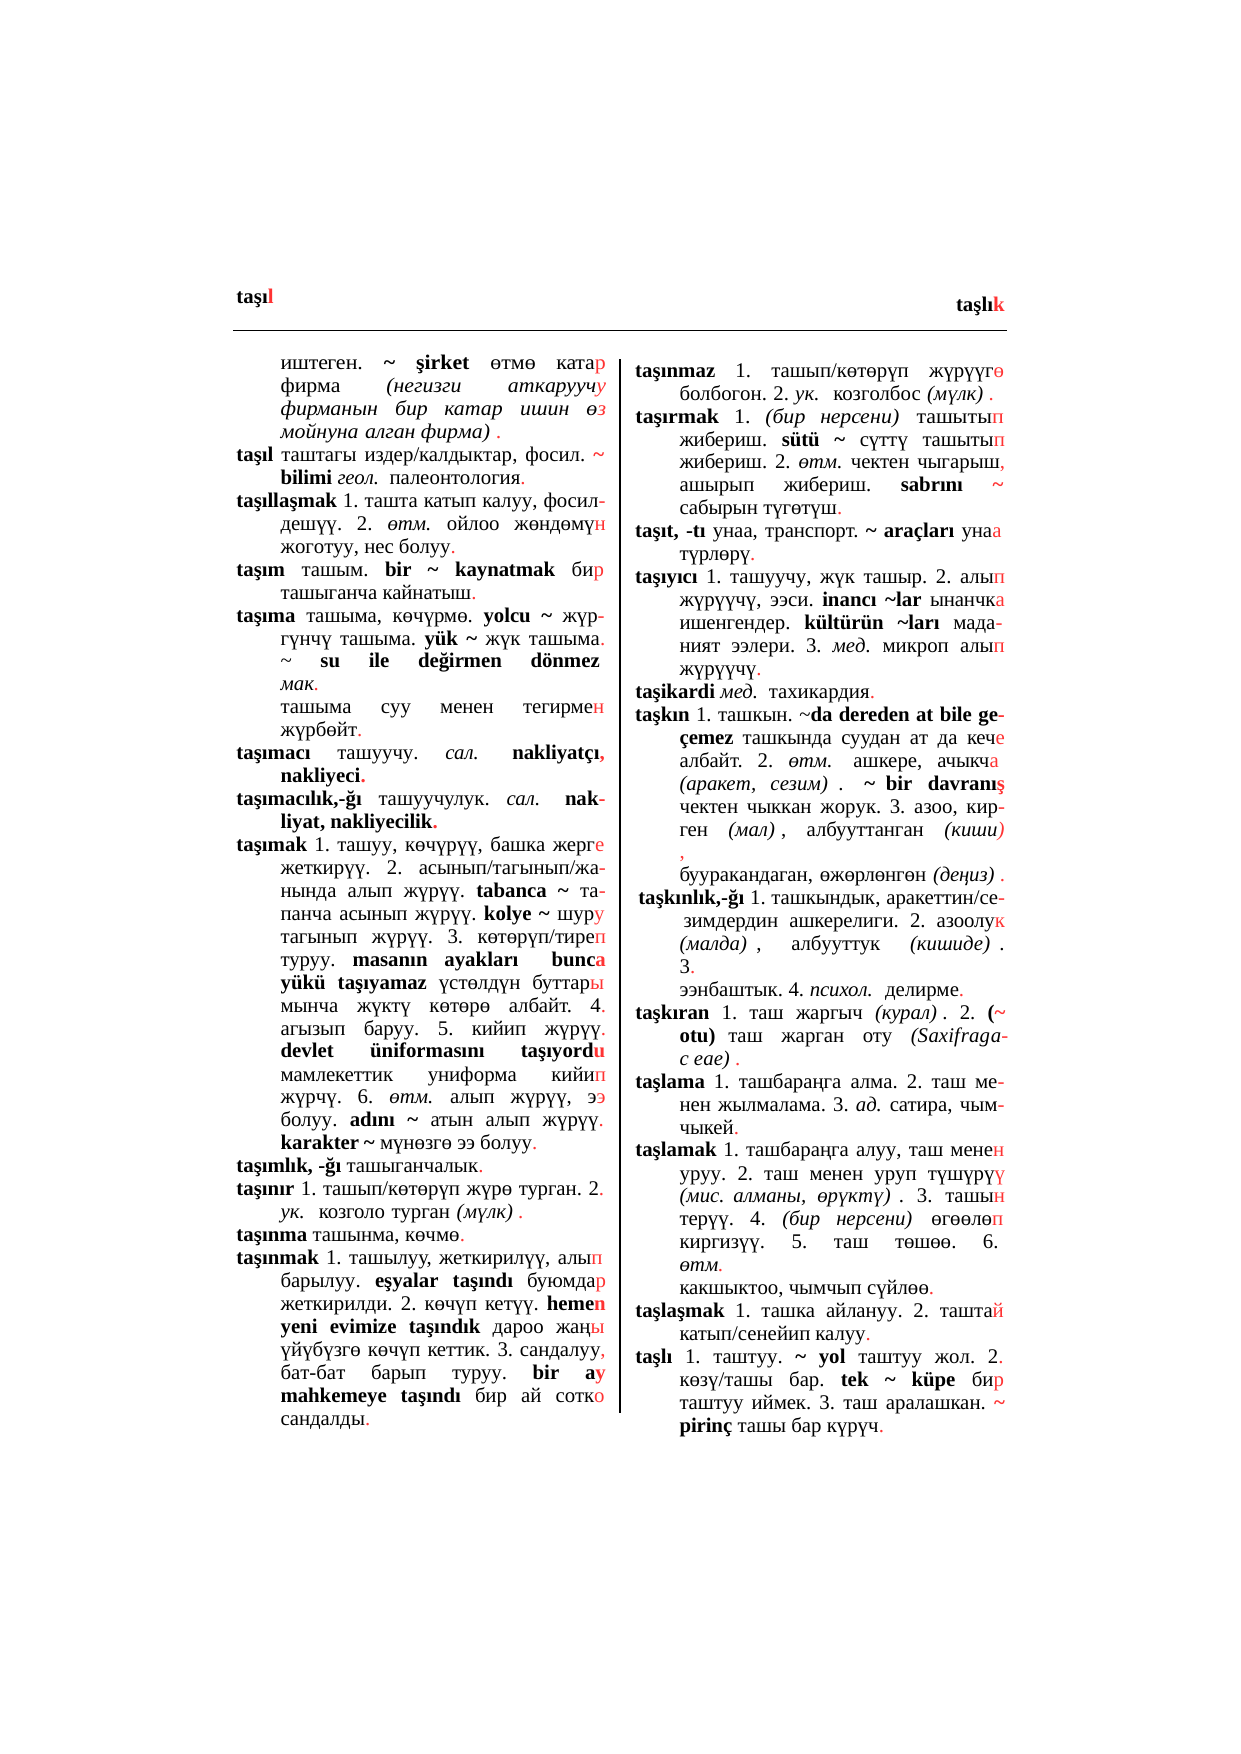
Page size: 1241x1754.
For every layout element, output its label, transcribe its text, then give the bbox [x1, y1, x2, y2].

text taşınır 1. ташып/көтөрүп жүрө турган. 2. [236, 1177, 606, 1200]
text гүнчү ташыма. yük ~ жүк ташыма. [280, 627, 606, 649]
text тагынып жүрүү. 3. көтөрүп/тиреп туруу. masanın ayakları bunca yükü taşıyamaz үстөлдүн буттары [280, 925, 606, 994]
text ук. козголо турган (мүлк) . [280, 1200, 525, 1223]
text көзү/ташы бар. tek ~ küpe бир [679, 1368, 1005, 1391]
text сандалды. [280, 1407, 371, 1429]
text жүрбөйт. [280, 718, 363, 741]
text таштуу иймек. 3. таш аралашкан. ~ pirinç ташы бар күрүч. [679, 1391, 1005, 1437]
text иштеген. ~ şirket өтмө катар фирма (негизги аткаруучу фирманын бир катар ишин өз мойнуна алган фирма) . [280, 350, 606, 443]
text taşikardi мед. тахикардия. [635, 680, 1065, 703]
text taşıl таштагы издер/калдыктар, фосил. ~ bilimi геол. палеонтология. [236, 443, 606, 489]
text taşımacılık,-ğı ташуучулук. сал. nak- liyat, nakliyecilik. [236, 787, 606, 833]
text мамлекеттик униформа кийип жүрчү. 6. өтм. алып жүрүү, ээ болуу. adını ~ атын алып жүрүү. [280, 1063, 606, 1131]
text taşınma ташынма, көчмө. [236, 1223, 606, 1246]
text taşlamak 1. ташбараңга алуу, таш менен [635, 1139, 1065, 1161]
text (малда) , албууттук (кишиде) . 3. [679, 932, 1005, 978]
text жеткирүү. 2. асынып/тагынып/жа- нында алып жүрүү. tabanca ~ та- панча асынып жүрүү. kolye ~ шуру [280, 856, 606, 925]
text taşlık [895, 292, 1065, 316]
text киргизүү. 5. таш төшөө. 6. өтм. [679, 1230, 999, 1276]
text taşıyıcı 1. ташуучу, жүк ташыр. 2. алып жүрүүчү, ээси. inancı ~lar ынанчка ишенгендер. kültürün ~ları мада- [635, 565, 1004, 634]
text otu) таш жарган оту (Saxifraga- c eаe) . [679, 1024, 1008, 1070]
text taşkın 1. ташкын. ~da dereden at bile ge- çemez ташкында суудан ат да кече албайт. 2. өтм. ашкере, ачыкча [635, 703, 1005, 772]
text taşıt, -tı унаа, транспорт. ~ araçları унаа түрлөрү. [635, 519, 1057, 565]
text катып/сенейип калуу. [679, 1322, 872, 1345]
text барылуу. eşyalar taşındı буюмдар жеткирилди. 2. көчүп кетүү. hemen yeni evimize taşındık дароо жаңы [280, 1269, 606, 1338]
text үйүбүзгө көчүп кеттик. 3. сандалуу, бат-бат барып туруу. bir ay mahkemeye taşındı бир ай сотко [280, 1338, 606, 1407]
text taşkıran 1. таш жаргыч (курал) . 2. (~ [635, 1001, 1065, 1024]
text taşımlık, -ğı ташыганчалык. [236, 1154, 606, 1177]
text taşıl [236, 284, 274, 308]
text karakter ~ мүнөзгө ээ болуу. [280, 1131, 539, 1154]
text сабырын түгөтүш. [679, 496, 843, 519]
text мынча жүктү көтөрө албайт. 4. агызып баруу. 5. кийип жүрүү. devlet üniformasını taşıyordu [280, 994, 606, 1062]
text taşıma ташыма, көчүрмө. yolcu ~ жүр- [236, 604, 606, 627]
text taşırmak 1. (бир нерсени) ташытып [635, 405, 1065, 428]
text бууракандаган, өжөрлөнгөн (деңиз) . taşkınlık,-ğı 1. ташкындык, аракеттин/се- зимдердин ашкерелиги. 2. азоолук [635, 863, 1005, 932]
text taşlama 1. ташбараңга алма. 2. таш ме- [635, 1070, 1065, 1093]
text taşınmaz 1. ташып/көтөрүп жүрүүгө болбогон. 2. ук. козголбос (мүлк) . [635, 359, 1065, 405]
text ээнбаштык. 4. психол. делирме. [679, 978, 966, 1001]
text taşım ташым. bir ~ kaynatmak бир ташыганча кайнатыш. [236, 558, 606, 604]
text (аракет, сезим) . ~ bir davranış чектен чыккан жорук. 3. азоо, кир- ген (мал) , албууттанган (киши) , [679, 772, 1005, 863]
text ният ээлери. 3. мед. микроп алып жүрүүчү. [679, 634, 1005, 680]
text taşlaşmak 1. ташка айлануу. 2. таштай [635, 1299, 1065, 1322]
text ташыма суу менен тегирмен [280, 695, 606, 718]
text taşınmak 1. ташылуу, жеткирилүү, алып [236, 1246, 606, 1269]
text нен жылмалама. 3. ад. сатира, чым- чыкей. [679, 1093, 1004, 1139]
text taşımacı ташуучу. сал. nakliyatçı, nakliyeci. [236, 741, 606, 787]
text ~ su ile değirmen dönmez мак. [280, 649, 600, 695]
text taşlı 1. таштуу. ~ yol таштуу жол. 2. [635, 1345, 1065, 1368]
text taşımak 1. ташуу, көчүрүү, башка жерге [236, 833, 606, 856]
text уруу. 2. таш менен уруп түшүрүү (мис. алманы, өрүктү) . 3. ташын терүү. 4. (бир нерсени) өгөөлөп [679, 1162, 1005, 1230]
text какшыктоо, чымчып сүйлөө. [679, 1276, 936, 1299]
text taşıllaşmak 1. ташта катып калуу, фосил- дешүү. 2. өтм. ойлоо жөндөмүн жоготуу, нес болуу. [236, 489, 606, 558]
text жибериш. sütü ~ сүттү ташытып жибериш. 2. өтм. чектен чыгарыш, ашырып жибериш. sabrını ~ [679, 428, 1005, 496]
